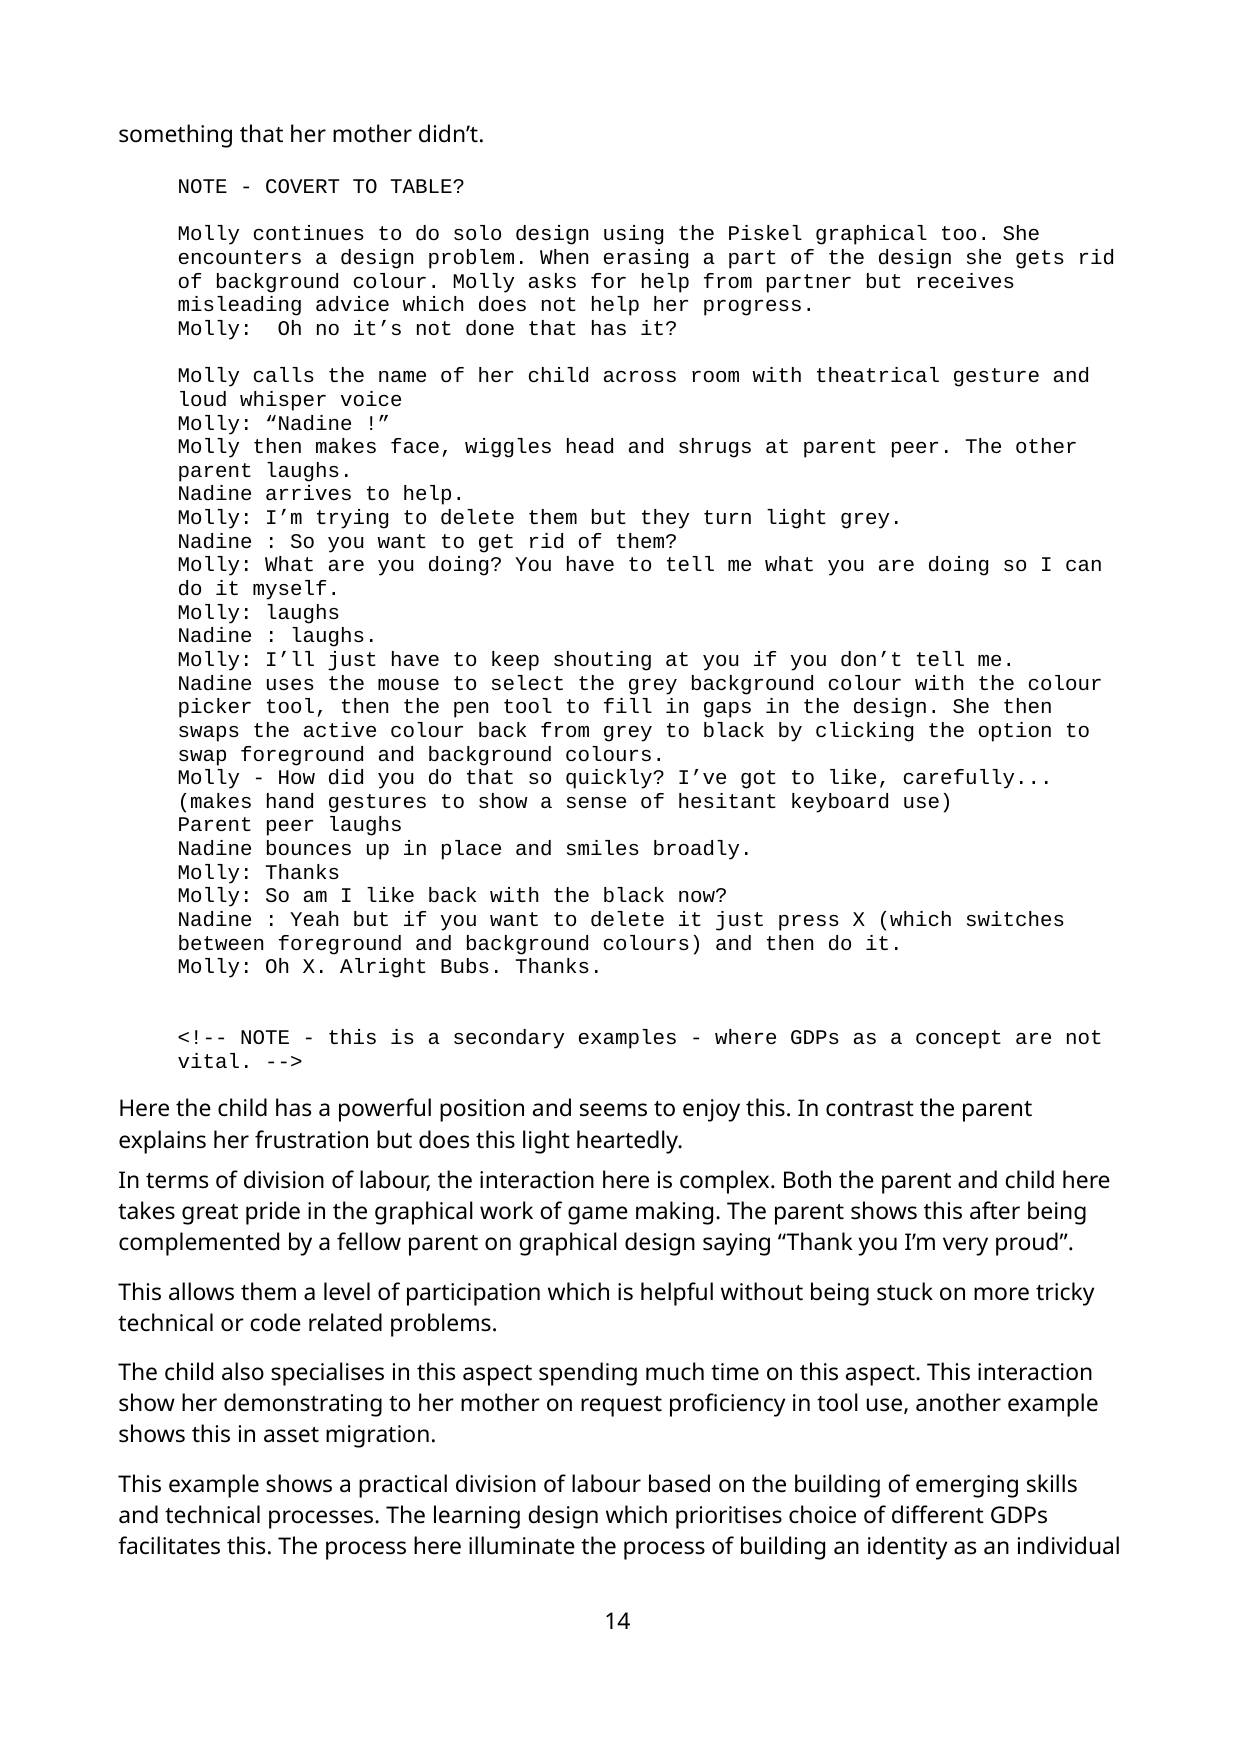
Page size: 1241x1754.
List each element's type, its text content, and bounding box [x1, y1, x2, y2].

text Here the child has a powerful position and seems to enjoy this. In contrast the parent explains her frustration but does this light heartedly. [118, 1092, 1122, 1155]
text Molly: “Nadine !” [177, 412, 1122, 436]
text In terms of division of labour, the interaction here is complex. Both the parent and child here takes great pride in the graphical work of game making. The parent shows this after being complemented by a fellow parent on graphical design saying “Thank you I’m very proud”. [118, 1164, 1122, 1257]
text Nadine arrives to help. [177, 483, 1122, 507]
text <!-- NOTE - this is a secondary examples - where GDPs as a concept are not vital. --> [177, 1027, 1122, 1074]
text Molly: I’m trying to delete them but they turn light grey. [177, 507, 1122, 531]
text Nadine : Yeah but if you want to delete it just press X (which switches between foreground and background colours) and then do it. [177, 909, 1122, 956]
text This allows them a level of participation which is helpful without being stuck on more tricky technical or code related problems. [118, 1275, 1122, 1338]
text Molly: I’ll just have to keep shouting at you if you don’t tell me. [177, 649, 1122, 673]
text Molly: What are you doing? You have to tell me what you are doing so I can do it myself. [177, 554, 1122, 602]
text Molly continues to do solo design using the Piskel graphical too. She encounters a design problem. When erasing a part of the design she gets rid of background colour. Molly asks for help from partner but receives misleading advice which does not help her progress. [177, 223, 1122, 318]
text Nadine : laughs. [177, 625, 1122, 649]
text Nadine uses the mouse to select the grey background colour with the colour picker tool, then the pen tool to fill in gaps in the design. She then swaps the active colour back from grey to black by clicking the option to swap foreground and background colours. [177, 673, 1122, 767]
text Molly: So am I like back with the black now? [177, 885, 1122, 909]
text NOTE - COVERT TO TABLE? [177, 176, 1122, 200]
text Nadine : So you want to get rid of them? [177, 531, 1122, 554]
text This example shows a practical division of labour based on the building of emerging skills and technical processes. The learning design which prioritises choice of different GDPs facilitates this. The process here illuminate the process of building an identity as an individual [118, 1467, 1122, 1561]
text Molly: Oh no it’s not done that has it? [177, 318, 1122, 342]
text Molly: laughs [177, 602, 1122, 625]
text Molly then makes face, wiggles head and shrugs at parent peer. The other parent laughs. [177, 436, 1122, 483]
text Parent peer laughs [177, 814, 1122, 838]
text something that her mother didn’t. [118, 118, 1122, 149]
text Molly calls the name of her child across room with theatrical gesture and loud whisper voice [177, 365, 1122, 412]
text The child also specialises in this aspect spending much time on this aspect. This interaction show her demonstrating to her mother on request proficiency in tool use, another example shows this in asset migration. [118, 1356, 1122, 1449]
text Molly: Thanks [177, 862, 1122, 885]
text Molly - How did you do that so quickly? I’ve got to like, carefully... (makes hand gestures to show a sense of hesitant keyboard use) [177, 767, 1122, 814]
text Molly: Oh X. Alright Bubs. Thanks. [177, 956, 1122, 980]
text Nadine bounces up in place and smiles broadly. [177, 838, 1122, 862]
